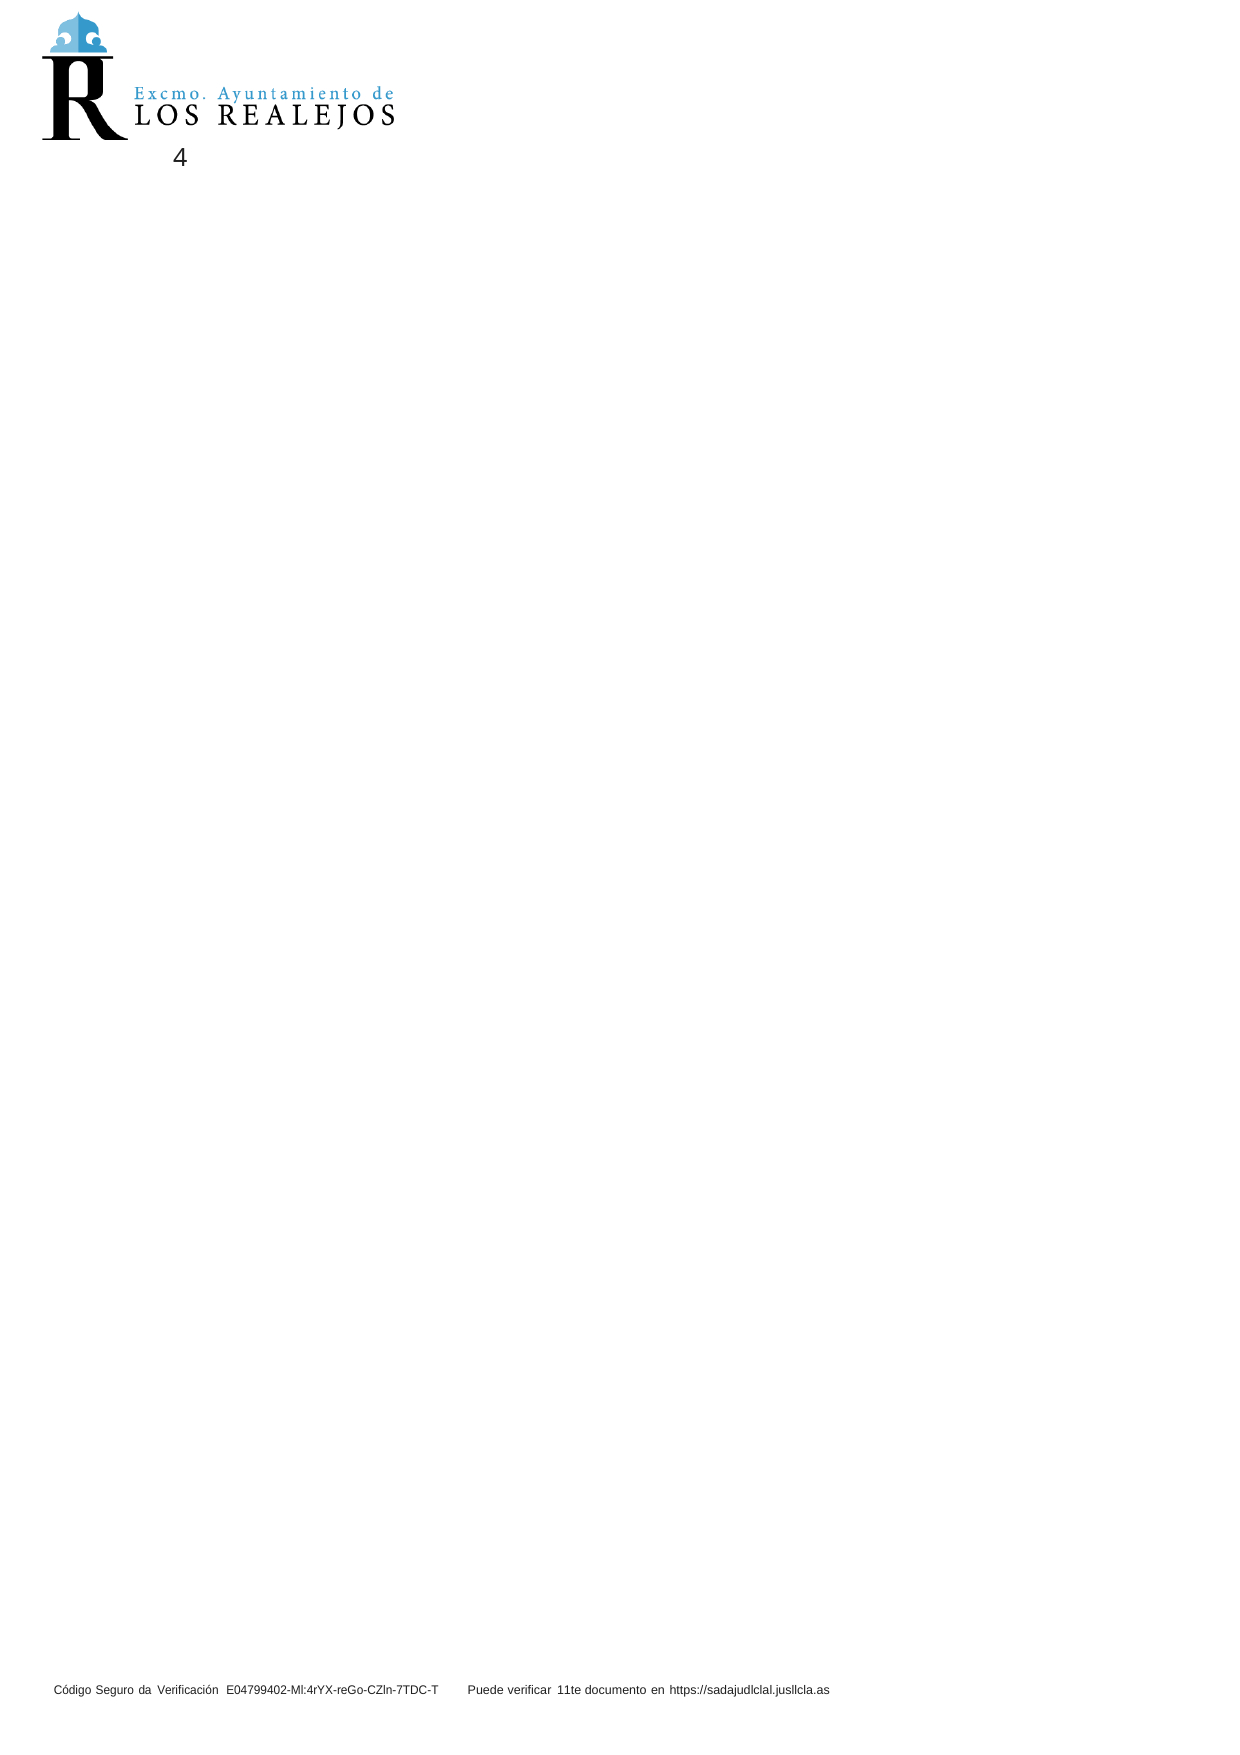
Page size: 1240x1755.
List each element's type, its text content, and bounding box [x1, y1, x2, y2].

subtitle 4 [42, 140, 187, 173]
